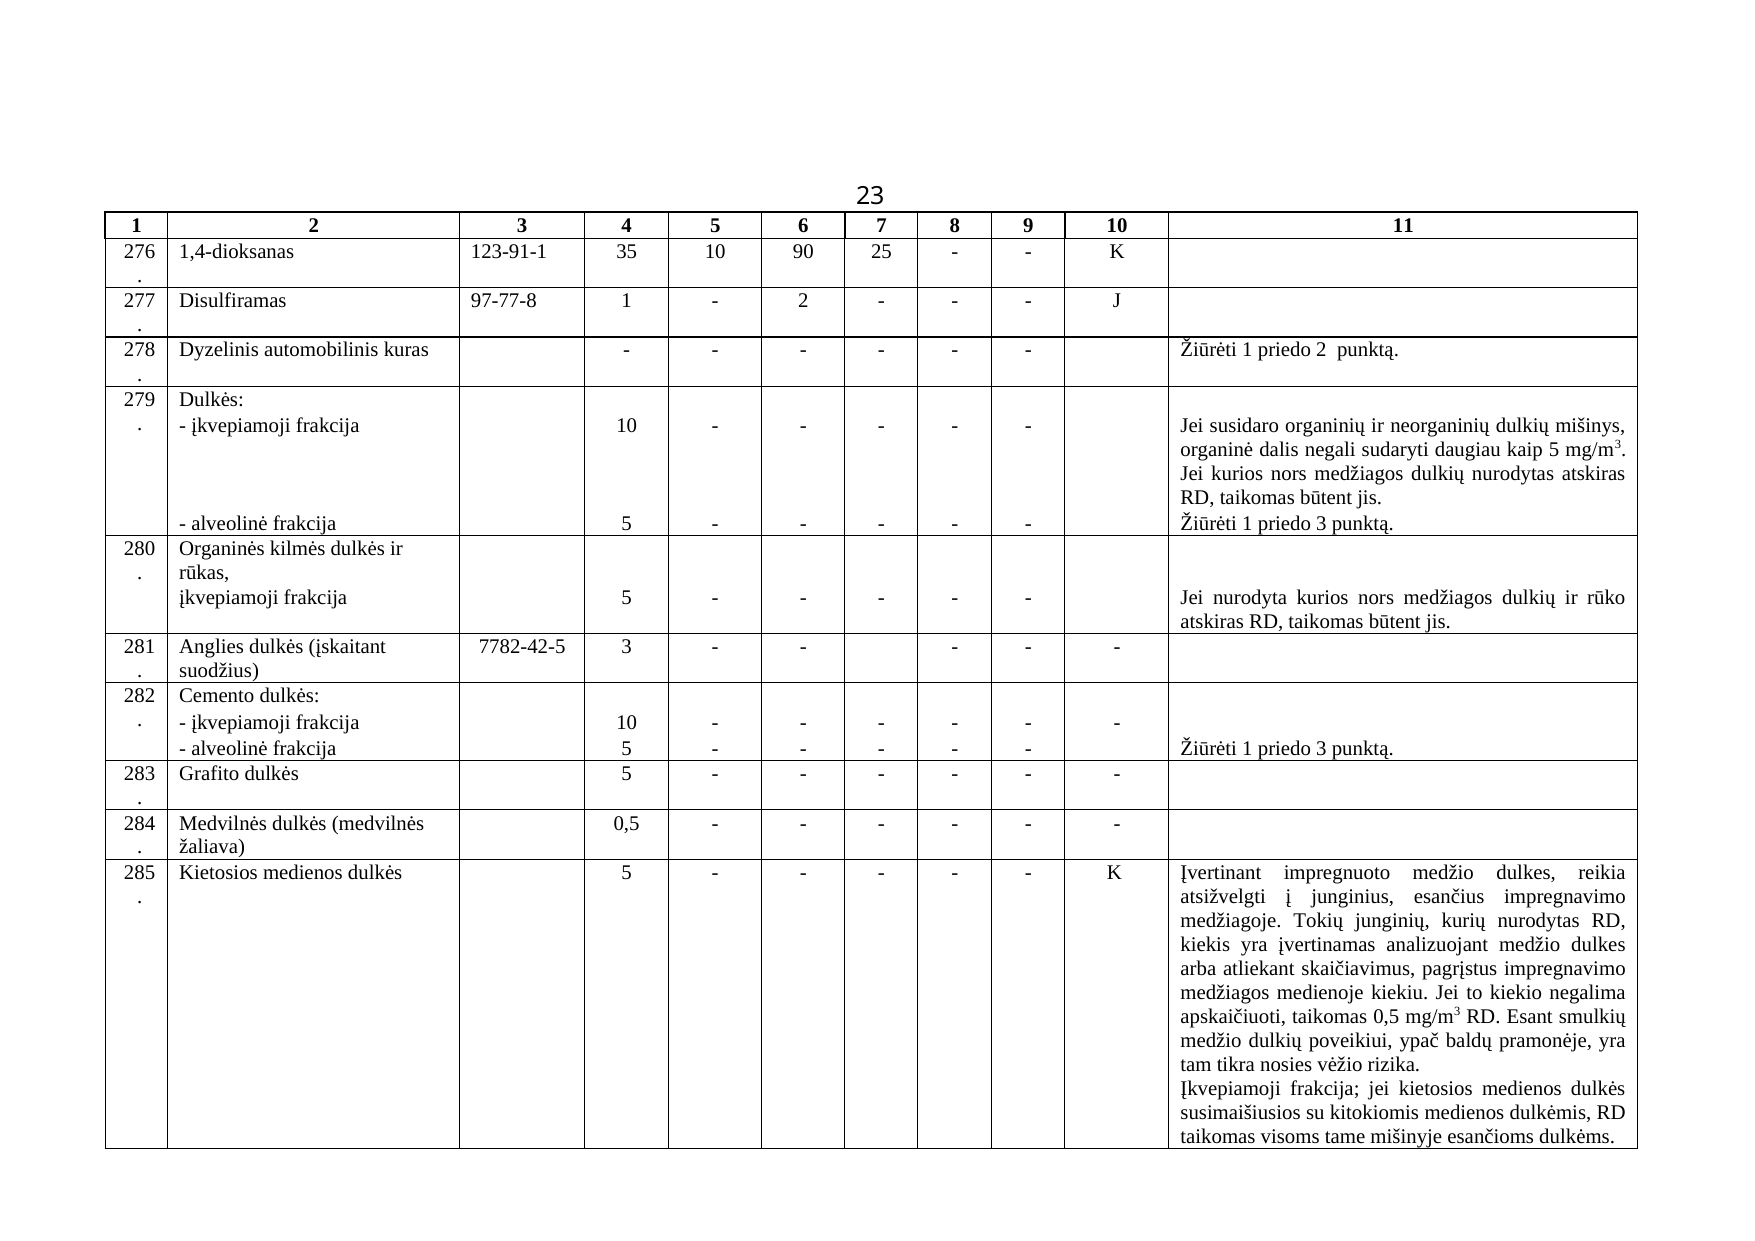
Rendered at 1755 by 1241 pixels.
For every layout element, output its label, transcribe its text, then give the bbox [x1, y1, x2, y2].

table_cell Kietosios medienos dulkės [168, 860, 459, 1148]
table_cell - [992, 810, 1064, 858]
table_cell - [918, 412, 991, 509]
table_cell [460, 810, 584, 858]
table_cell [106, 536, 167, 633]
table_cell - [845, 735, 917, 760]
table_cell [106, 860, 167, 1148]
table_cell - [992, 860, 1064, 1148]
table_cell - [992, 288, 1064, 336]
table_cell - [992, 412, 1064, 509]
table_cell [585, 536, 668, 584]
table_cell - alveolinė frakcija [168, 509, 459, 534]
table_cell - [992, 709, 1064, 735]
table_cell Cemento dulkės: [168, 683, 459, 708]
table_cell 1,4-dioksanas [168, 239, 459, 287]
table_cell - [845, 509, 917, 534]
table_cell - [1065, 810, 1168, 858]
table_cell - [1065, 634, 1168, 682]
table_cell Žiūrėti 1 priedo 3 punktą. [1169, 735, 1637, 760]
table_cell - [918, 761, 991, 809]
table_cell [845, 536, 917, 584]
table_cell [918, 387, 991, 412]
table_cell - [669, 810, 761, 858]
table_cell [918, 536, 991, 584]
table_cell - alveolinė frakcija [168, 735, 459, 760]
table_cell [992, 387, 1064, 412]
table_cell [106, 810, 167, 858]
table_cell [106, 387, 167, 534]
table_cell Žiūrėti 1 priedo 2 punktą. [1169, 338, 1637, 386]
table_cell [762, 387, 844, 412]
table_cell - [762, 412, 844, 509]
table_cell [1169, 536, 1637, 584]
table_cell - [845, 709, 917, 735]
table_cell - [762, 584, 844, 633]
table_cell [460, 338, 584, 386]
table_cell [106, 239, 167, 287]
table_cell [992, 683, 1064, 708]
table_cell Organinės kilmės dulkės ir rūkas, [168, 536, 459, 584]
table_header 6 [762, 213, 844, 238]
table_cell - [762, 761, 844, 809]
table_cell - [762, 634, 844, 682]
table_cell - [845, 338, 917, 386]
table_cell [1169, 239, 1637, 287]
table_header 10 [1066, 213, 1168, 238]
table_header 8 [918, 213, 991, 238]
table_cell - [845, 288, 917, 336]
table_cell - [669, 761, 761, 809]
table_cell 5 [585, 761, 668, 809]
table_cell - [918, 239, 991, 287]
table_cell [1065, 387, 1168, 412]
table_cell - [669, 338, 761, 386]
table_cell [1169, 683, 1637, 708]
table_cell [1065, 683, 1168, 708]
table_cell 5 [585, 735, 668, 760]
table_cell - [845, 412, 917, 509]
table_cell - [918, 709, 991, 735]
table_cell - [992, 735, 1064, 760]
table_cell [106, 338, 167, 386]
table_cell - [669, 634, 761, 682]
table_cell - [918, 338, 991, 386]
table_cell 97-77-8 [460, 288, 584, 336]
table_cell Anglies dulkės (įskaitant suodžius) [168, 634, 459, 682]
table_header 1 [106, 213, 167, 238]
table_cell - [918, 735, 991, 760]
table_cell Dyzelinis automobilinis kuras [168, 338, 459, 386]
table_cell - [762, 735, 844, 760]
table_cell - [669, 584, 761, 633]
table_cell - [762, 338, 844, 386]
table_cell 2 [762, 288, 844, 336]
table_cell [669, 387, 761, 412]
table_cell - [992, 761, 1064, 809]
table_cell Dulkės: [168, 387, 459, 412]
table_cell įkvepiamoji frakcija [168, 584, 459, 633]
table_cell - [669, 288, 761, 336]
table_cell [460, 860, 584, 1148]
table_cell - [845, 584, 917, 633]
table_cell [845, 683, 917, 708]
table_cell [992, 536, 1064, 584]
table_header 11 [1169, 213, 1637, 238]
table_cell - [918, 860, 991, 1148]
table_cell [460, 683, 584, 760]
table_cell Žiūrėti 1 priedo 3 punktą. [1169, 509, 1637, 534]
table_cell - [845, 860, 917, 1148]
table_cell [460, 387, 584, 534]
table_cell [585, 683, 668, 708]
table_cell [1065, 338, 1168, 386]
table_cell - [992, 239, 1064, 287]
table_cell - [918, 810, 991, 858]
table_cell Jei nurodyta kurios nors medžiagos dulkių ir rūko atskiras RD, taikomas būtent jis. [1169, 584, 1637, 633]
table_header 4 [585, 213, 668, 238]
table_cell [1065, 509, 1168, 534]
table_cell J [1065, 288, 1168, 336]
table_header 5 [669, 213, 761, 238]
table_cell 7782-42-5 [460, 634, 584, 682]
table_cell - [845, 810, 917, 858]
table_cell - [992, 338, 1064, 386]
table_cell - [992, 509, 1064, 534]
table_cell - [762, 860, 844, 1148]
table_cell - [669, 709, 761, 735]
table_cell - [845, 761, 917, 809]
table_header 7 [846, 213, 917, 238]
table_cell Medvilnės dulkės (medvilnės žaliava) [168, 810, 459, 858]
table_cell [845, 387, 917, 412]
table_cell 123-91-1 [460, 239, 584, 287]
table_cell - [762, 509, 844, 534]
table_cell [106, 683, 167, 760]
table_cell - [669, 412, 761, 509]
table_cell [1065, 536, 1168, 584]
table_cell [585, 387, 668, 412]
table_cell 5 [585, 509, 668, 534]
table_cell Jei susidaro organinių ir neorganinių dulkių mišinys, organinė dalis negali sudaryti daugiau kaip 5 mg/m3. Jei kurios nors medžiagos dulkių nurodytas atskiras RD, taikomas būtent jis. [1169, 412, 1637, 509]
table_header 3 [460, 213, 584, 238]
table_cell - [669, 860, 761, 1148]
table_cell [1169, 387, 1637, 412]
table_cell - [918, 288, 991, 336]
table_cell 10 [669, 239, 761, 287]
table_cell Įvertinant impregnuoto medžio dulkes, reikia atsižvelgti į junginius, esančius impregnavimo medžiagoje. Tokių junginių, kurių nurodytas RD, kiekis yra įvertinamas analizuojant medžio dulkes arba atliekant skaičiavimus, pagrįstus impregnavimo medžiagos medienoje kiekiu. Jei to kiekio negalima apskaičiuoti, taikomas 0,5 mg/m3 RD. Esant smulkių medžio dulkių poveikiui, ypač baldų pramonėje, yra tam tikra nosies vėžio rizika. Įkvepiamoji frakcija; jei kietosios medienos dulkės susimaišiusios su kitokiomis medienos dulkėmis, RD taikomas visoms tame mišinyje esančioms dulkėms. [1169, 860, 1637, 1148]
table_cell 3 [585, 634, 668, 682]
table_cell 10 [585, 709, 668, 735]
table_cell - [1065, 709, 1168, 735]
table_cell 1 [585, 288, 668, 336]
table_cell - įkvepiamoji frakcija [168, 709, 459, 735]
table_cell [845, 634, 917, 682]
table_cell - [992, 634, 1064, 682]
table_cell [106, 761, 167, 809]
table_header 2 [168, 213, 459, 238]
table_cell Grafito dulkės [168, 761, 459, 809]
table_cell - [669, 509, 761, 534]
table_cell - [585, 338, 668, 386]
table_cell [1169, 634, 1637, 682]
table_cell [669, 683, 761, 708]
table_cell - [918, 584, 991, 633]
table_cell - [992, 584, 1064, 633]
table_cell 5 [585, 584, 668, 633]
table_cell K [1065, 860, 1168, 1148]
table_header 9 [992, 213, 1064, 238]
table_cell [762, 536, 844, 584]
table_cell 0,5 [585, 810, 668, 858]
table_cell - [1065, 761, 1168, 809]
table_cell 5 [585, 860, 668, 1148]
table_cell [1169, 810, 1637, 858]
table_cell Disulfiramas [168, 288, 459, 336]
table_cell - [762, 810, 844, 858]
table_cell [460, 761, 584, 809]
table_cell - [669, 735, 761, 760]
table_cell [106, 288, 167, 336]
table_cell [762, 683, 844, 708]
table_cell - [762, 709, 844, 735]
table_cell 90 [762, 239, 844, 287]
table_cell [1169, 761, 1637, 809]
table_cell 35 [585, 239, 668, 287]
table_cell 25 [845, 239, 917, 287]
table_cell 10 [585, 412, 668, 509]
table_cell [1169, 709, 1637, 735]
table_cell [1065, 584, 1168, 633]
table_cell [1065, 735, 1168, 760]
table_cell [669, 536, 761, 584]
table_cell [918, 683, 991, 708]
table_cell K [1065, 239, 1168, 287]
table_cell - įkvepiamoji frakcija [168, 412, 459, 509]
table_cell - [918, 634, 991, 682]
table_cell [1169, 288, 1637, 336]
table_cell [1065, 412, 1168, 509]
table_cell [106, 634, 167, 682]
table_cell [460, 536, 584, 633]
table_cell - [918, 509, 991, 534]
